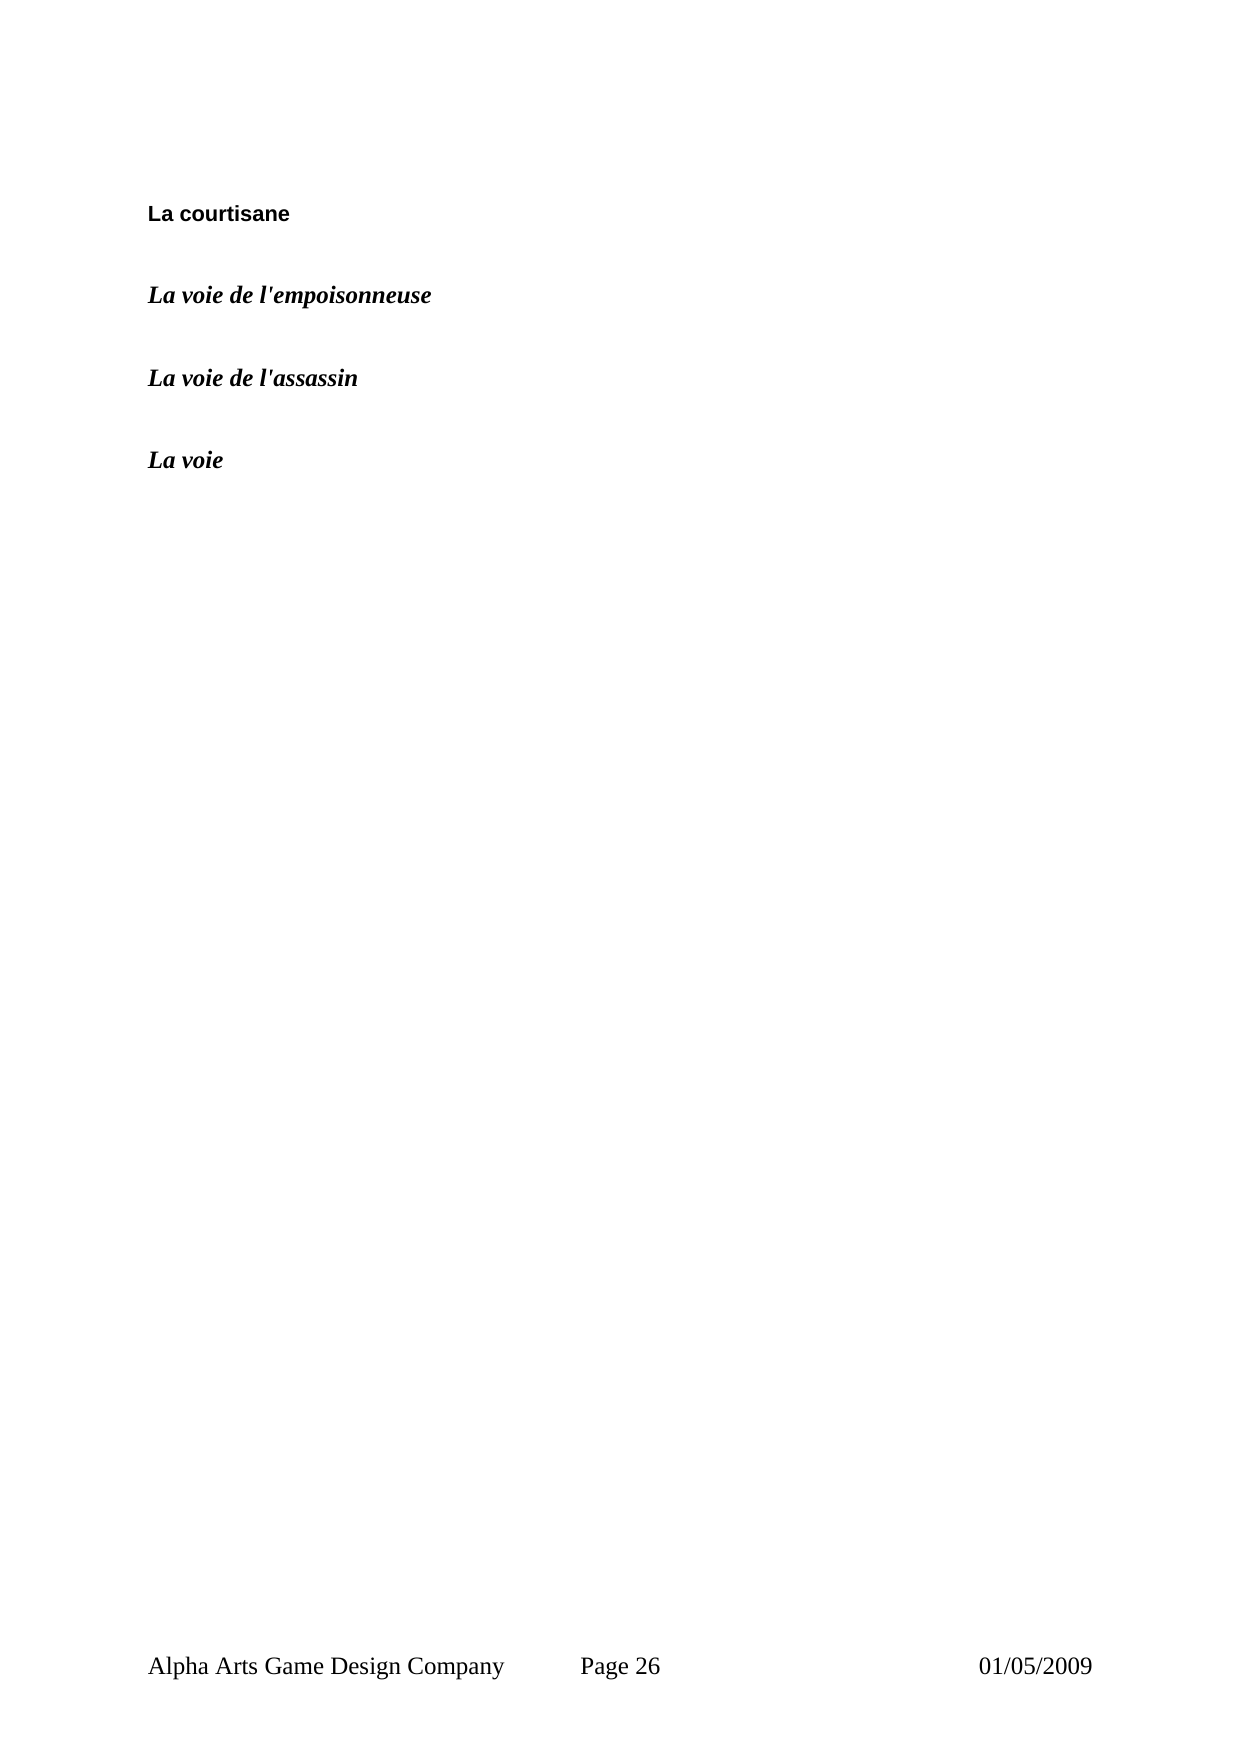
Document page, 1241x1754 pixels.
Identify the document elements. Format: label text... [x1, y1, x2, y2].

text La voie de l'assassin [148, 363, 1092, 392]
text La voie de l'empoisonneuse [148, 280, 1092, 309]
text La voie [148, 445, 1092, 474]
subtitle La courtisane [148, 201, 1092, 227]
